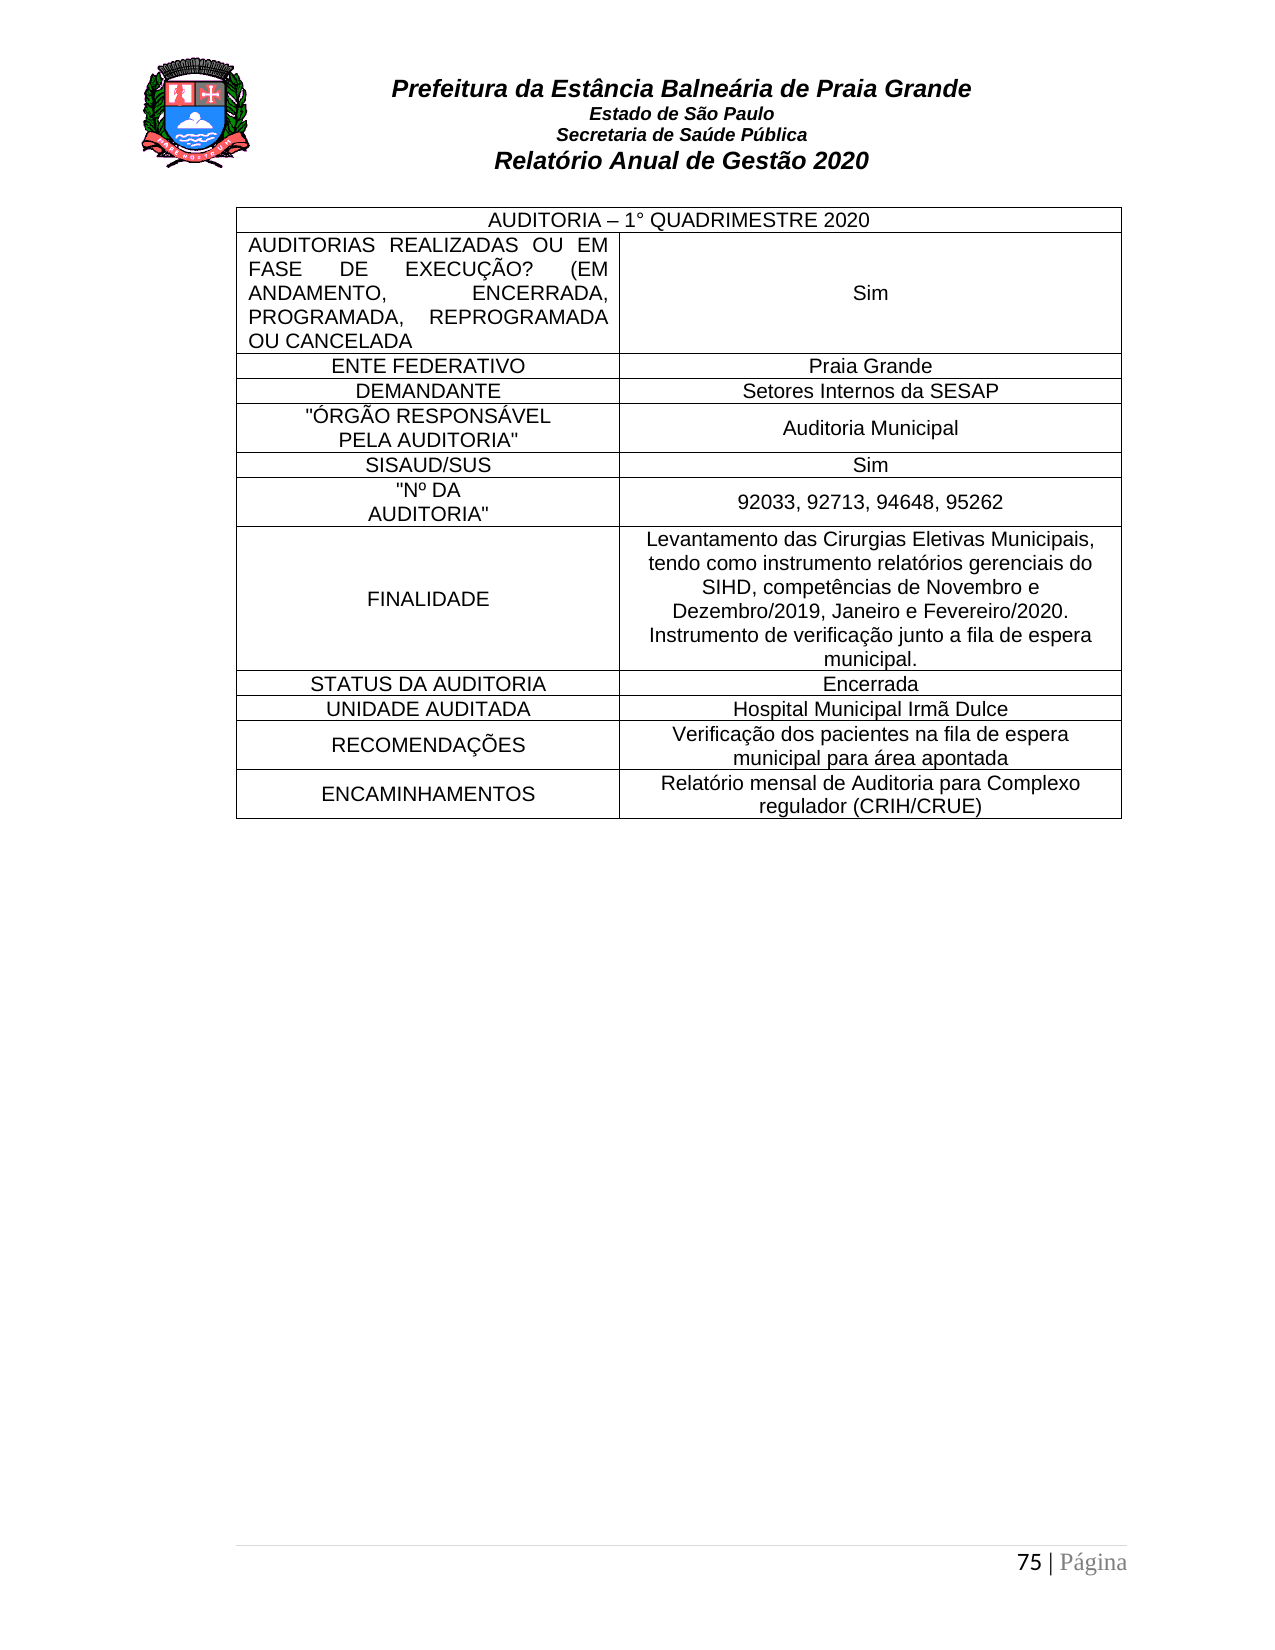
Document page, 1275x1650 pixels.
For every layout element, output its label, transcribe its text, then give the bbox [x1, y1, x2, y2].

table_cell Setores Internos da SESAP [620, 379, 1121, 403]
table_cell Encerrada [620, 671, 1121, 695]
table_cell Relatório mensal de Auditoria para Complexo regulador (CRIH/CRUE) [620, 770, 1121, 818]
table_cell SISAUD/SUS [237, 453, 619, 477]
table_cell FINALIDADE [237, 527, 619, 670]
table_cell STATUS DA AUDITORIA [237, 671, 619, 695]
table_cell RECOMENDAÇÕES [237, 721, 619, 769]
table_cell "Nº DA AUDITORIA" [237, 478, 619, 526]
picture [132, 55, 259, 172]
table_cell Praia Grande [620, 354, 1121, 378]
table_cell Levantamento das Cirurgias Eletivas Municipais, tendo como instrumento relatórios gerenciais do SIHD, competências de Novembro e Dezembro/2019, Janeiro e Fevereiro/2020. Instrumento de verificação junto a fila de espera municipal. [620, 527, 1121, 670]
table_cell UNIDADE AUDITADA [237, 696, 619, 720]
table_cell Verificação dos pacientes na fila de espera municipal para área apontada [620, 721, 1121, 769]
table_header AUDITORIA – 1° QUADRIMESTRE 2020 [237, 208, 1121, 232]
table_cell "ÓRGÃO RESPONSÁVEL PELA AUDITORIA" [237, 404, 619, 452]
table_cell Hospital Municipal Irmã Dulce [620, 696, 1121, 720]
table_cell Sim [620, 233, 1121, 353]
table_cell 92033, 92713, 94648, 95262 [620, 478, 1121, 526]
table_cell DEMANDANTE [237, 379, 619, 403]
table_cell ENCAMINHAMENTOS [237, 770, 619, 818]
table_cell AUDITORIAS REALIZADAS OU EM FASE DE EXECUÇÃO? (EM ANDAMENTO, ENCERRADA, PROGRAMADA, REPROGRAMADA OU CANCELADA [237, 233, 619, 353]
table_cell Auditoria Municipal [620, 404, 1121, 452]
table_cell Sim [620, 453, 1121, 477]
table_cell ENTE FEDERATIVO [237, 354, 619, 378]
